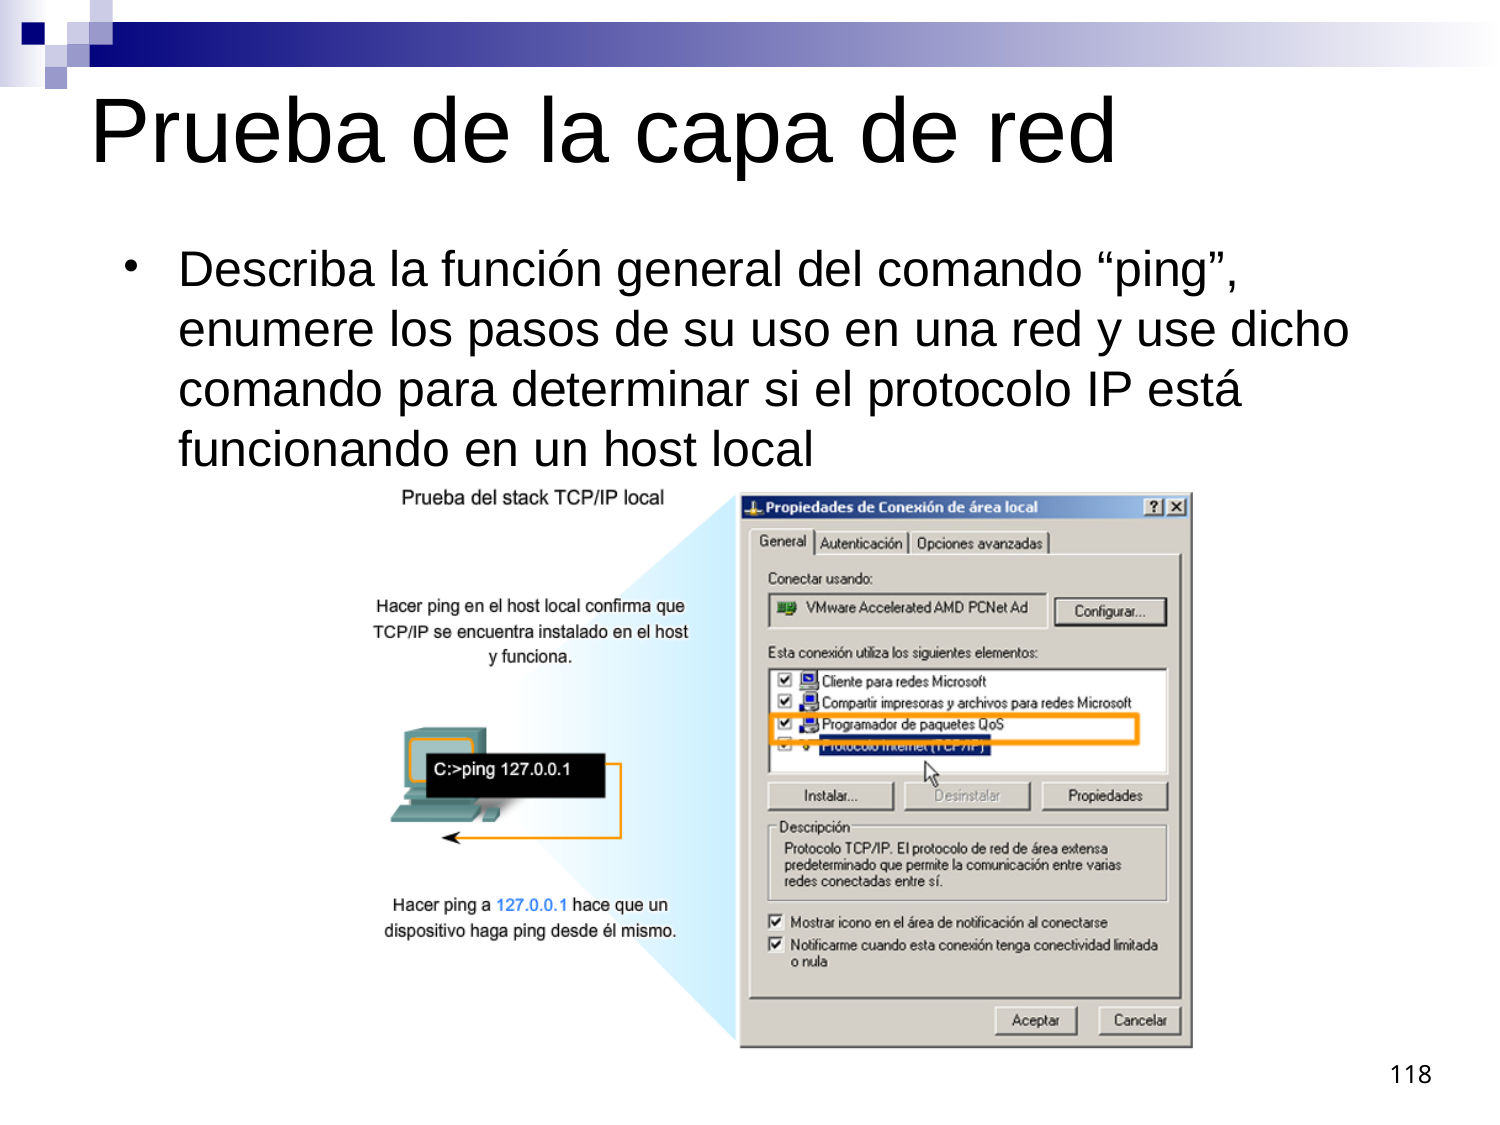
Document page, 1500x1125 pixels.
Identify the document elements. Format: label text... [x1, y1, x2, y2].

text_box Describa la función general del comando “ping”, enumere los pasos de su uso en una red y use dicho comando para determinar si el protocolo IP está funcionando en un host local [107, 244, 1411, 535]
text_box Prueba de la capa de red [75, 8, 1425, 244]
picture [362, 475, 1204, 1058]
text_box [1074, 1025, 1447, 1101]
